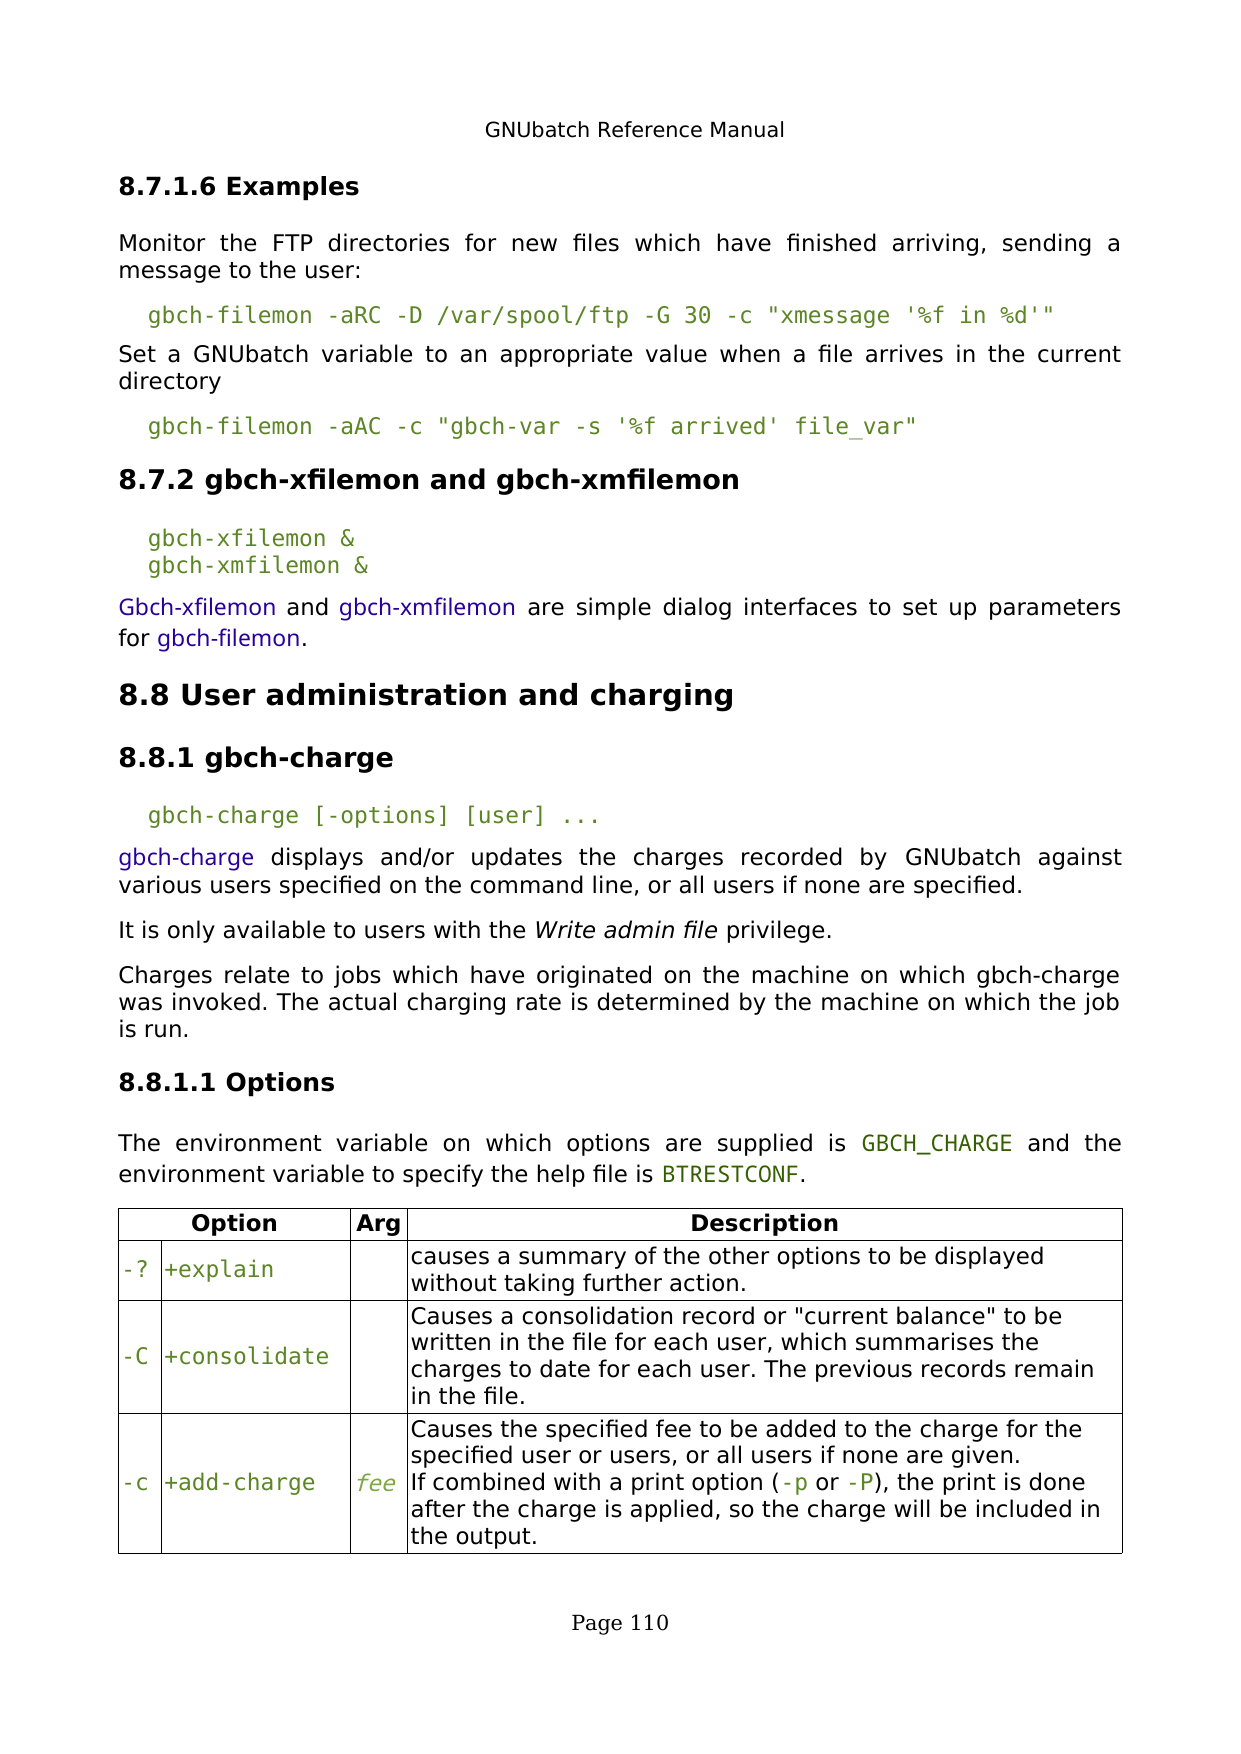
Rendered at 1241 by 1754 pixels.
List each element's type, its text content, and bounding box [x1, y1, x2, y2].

text Charges relate to jobs which have originated on the machine on which gbch-charge was invoked. The actual charging rate is determined by the machine on which the job is run. [118, 963, 1122, 1043]
table_cell Causes the specified fee to be added to the charge for the specified user or users, or all users if none are given. If combined with a print option (-p or -P), the print is done after the charge is applied, so the charge will be included in the output. [408, 1414, 1122, 1553]
table_cell +explain [162, 1241, 350, 1300]
table_header Option [119, 1209, 350, 1240]
table_cell [351, 1301, 407, 1413]
subtitle Examples [118, 172, 1122, 201]
table_cell fee [351, 1414, 407, 1553]
subtitle gbch-charge [118, 742, 1122, 773]
table_cell +consolidate [162, 1301, 350, 1413]
table_cell -c [119, 1414, 161, 1553]
subtitle User administration and charging [118, 678, 1122, 712]
text gbch-charge [-options] [user] ... [148, 803, 1122, 829]
text The environment variable on which options are supplied is GBCH_CHARGE and the environment variable to specify the help file is BTRESTCONF. [118, 1127, 1122, 1189]
text gbch-xfilemon & [148, 525, 1122, 552]
text gbch-filemon -aAC -c "gbch-var -s '%f arrived' file_var" [148, 413, 1122, 440]
text Gbch-xfilemon and gbch-xmfilemon are simple dialog interfaces to set up parameters for gbch-filemon. [118, 591, 1122, 653]
text gbch-charge displays and/or updates the charges recorded by GNUbatch against various users specified on the command line, or all users if none are specified. [118, 841, 1122, 899]
text gbch-xmfilemon & [148, 552, 1122, 579]
text Monitor the FTP directories for new files which have finished arriving, sending a message to the user: [118, 231, 1122, 284]
text Set a GNUbatch variable to an appropriate value when a file arrives in the current directory [118, 341, 1122, 394]
subtitle gbch-xfilemon and gbch-xmfilemon [118, 465, 1122, 496]
table_cell +add-charge [162, 1414, 350, 1553]
table_cell Causes a consolidation record or "current balance" to be written in the file for each user, which summarises the charges to date for each user. The previous records remain in the file. [408, 1301, 1122, 1413]
table_cell causes a summary of the other options to be displayed without taking further action. [408, 1241, 1122, 1300]
table_header Arg [351, 1209, 407, 1240]
table_cell -? [119, 1241, 161, 1300]
table_cell -C [119, 1301, 161, 1413]
table_cell [351, 1241, 407, 1300]
text It is only available to users with the Write admin file privilege. [118, 918, 1122, 944]
text gbch-filemon -aRC -D /var/spool/ftp -G 30 -c "xmessage '%f in %d'" [148, 302, 1122, 329]
table_header Description [408, 1209, 1122, 1240]
subtitle Options [118, 1068, 1122, 1097]
